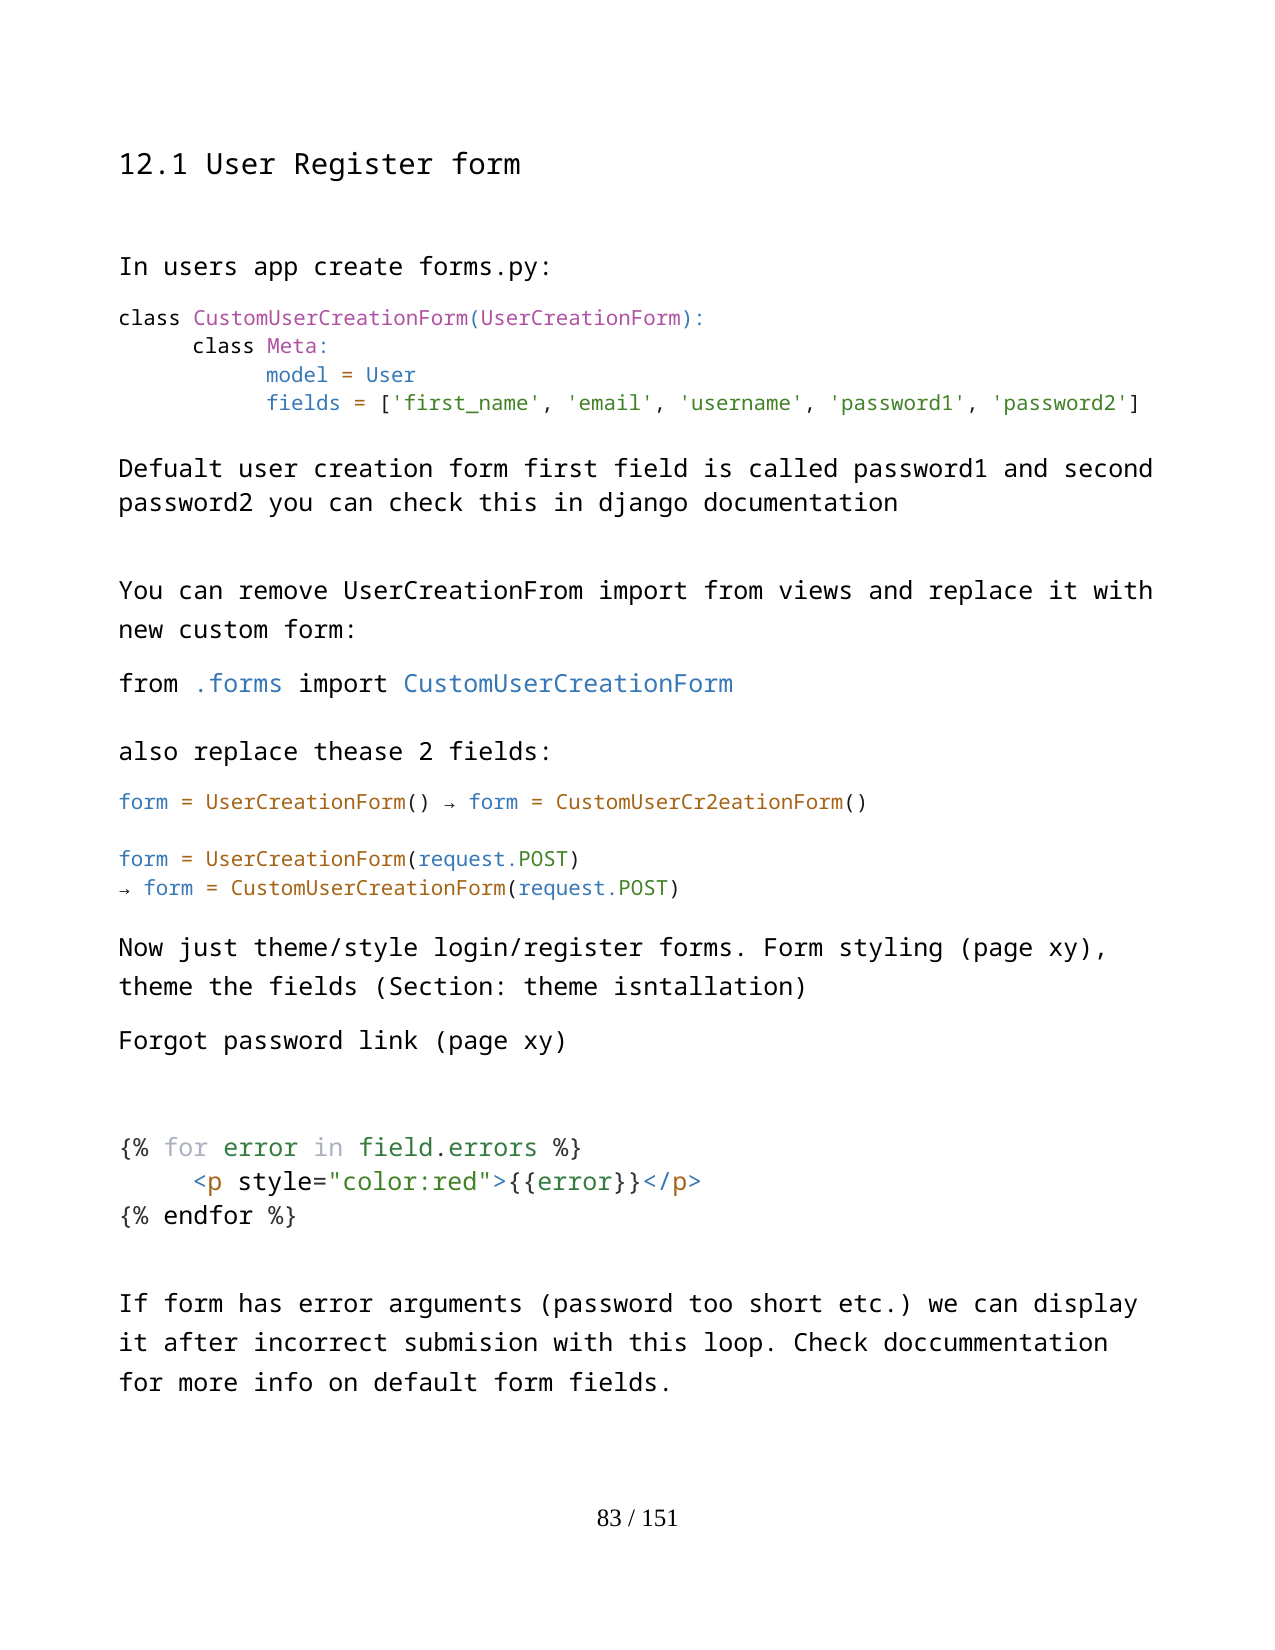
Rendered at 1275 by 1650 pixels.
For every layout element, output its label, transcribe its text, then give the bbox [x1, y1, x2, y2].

text {% endfor %} [118, 1198, 1157, 1232]
text → form = CustomUserCreationForm(request.POST) [118, 873, 1157, 901]
text {% for error in field.errors %} [118, 1130, 1157, 1164]
text Defualt user creation form first field is called password1 and second password2 you can check this in django documentation [118, 451, 1157, 519]
text from .forms import CustomUserCreationForm [118, 665, 1157, 699]
text fields = ['first_name', 'email', 'username', 'password1', 'password2'] [118, 388, 1157, 417]
text Forgot password link (page xy) [118, 1022, 1157, 1056]
text You can remove UserCreationFrom import from views and replace it with new custom form: [118, 572, 1157, 646]
text form = UserCreationForm(request.POST) [118, 844, 1157, 873]
text class Meta: [118, 331, 1157, 360]
text class CustomUserCreationForm(UserCreationForm): [118, 303, 1157, 331]
subtitle 12.1 User Register form [118, 143, 1157, 183]
text also replace thease 2 fields: [118, 733, 1157, 768]
text If form has error arguments (password too short etc.) we can display it after incorrect submision with this loop. Check doccummentation for more info on default form fields. [118, 1286, 1157, 1398]
text form = UserCreationForm() → form = CustomUserCr2eationForm() [118, 787, 1157, 816]
text Now just theme/style login/register forms. Form styling (page xy), theme the fields (Section: theme isntallation) [118, 929, 1157, 1003]
text In users app create forms.py: [118, 249, 1157, 283]
text model = User [118, 360, 1157, 388]
text <p style="color:red">{{error}}</p> [118, 1164, 1157, 1198]
